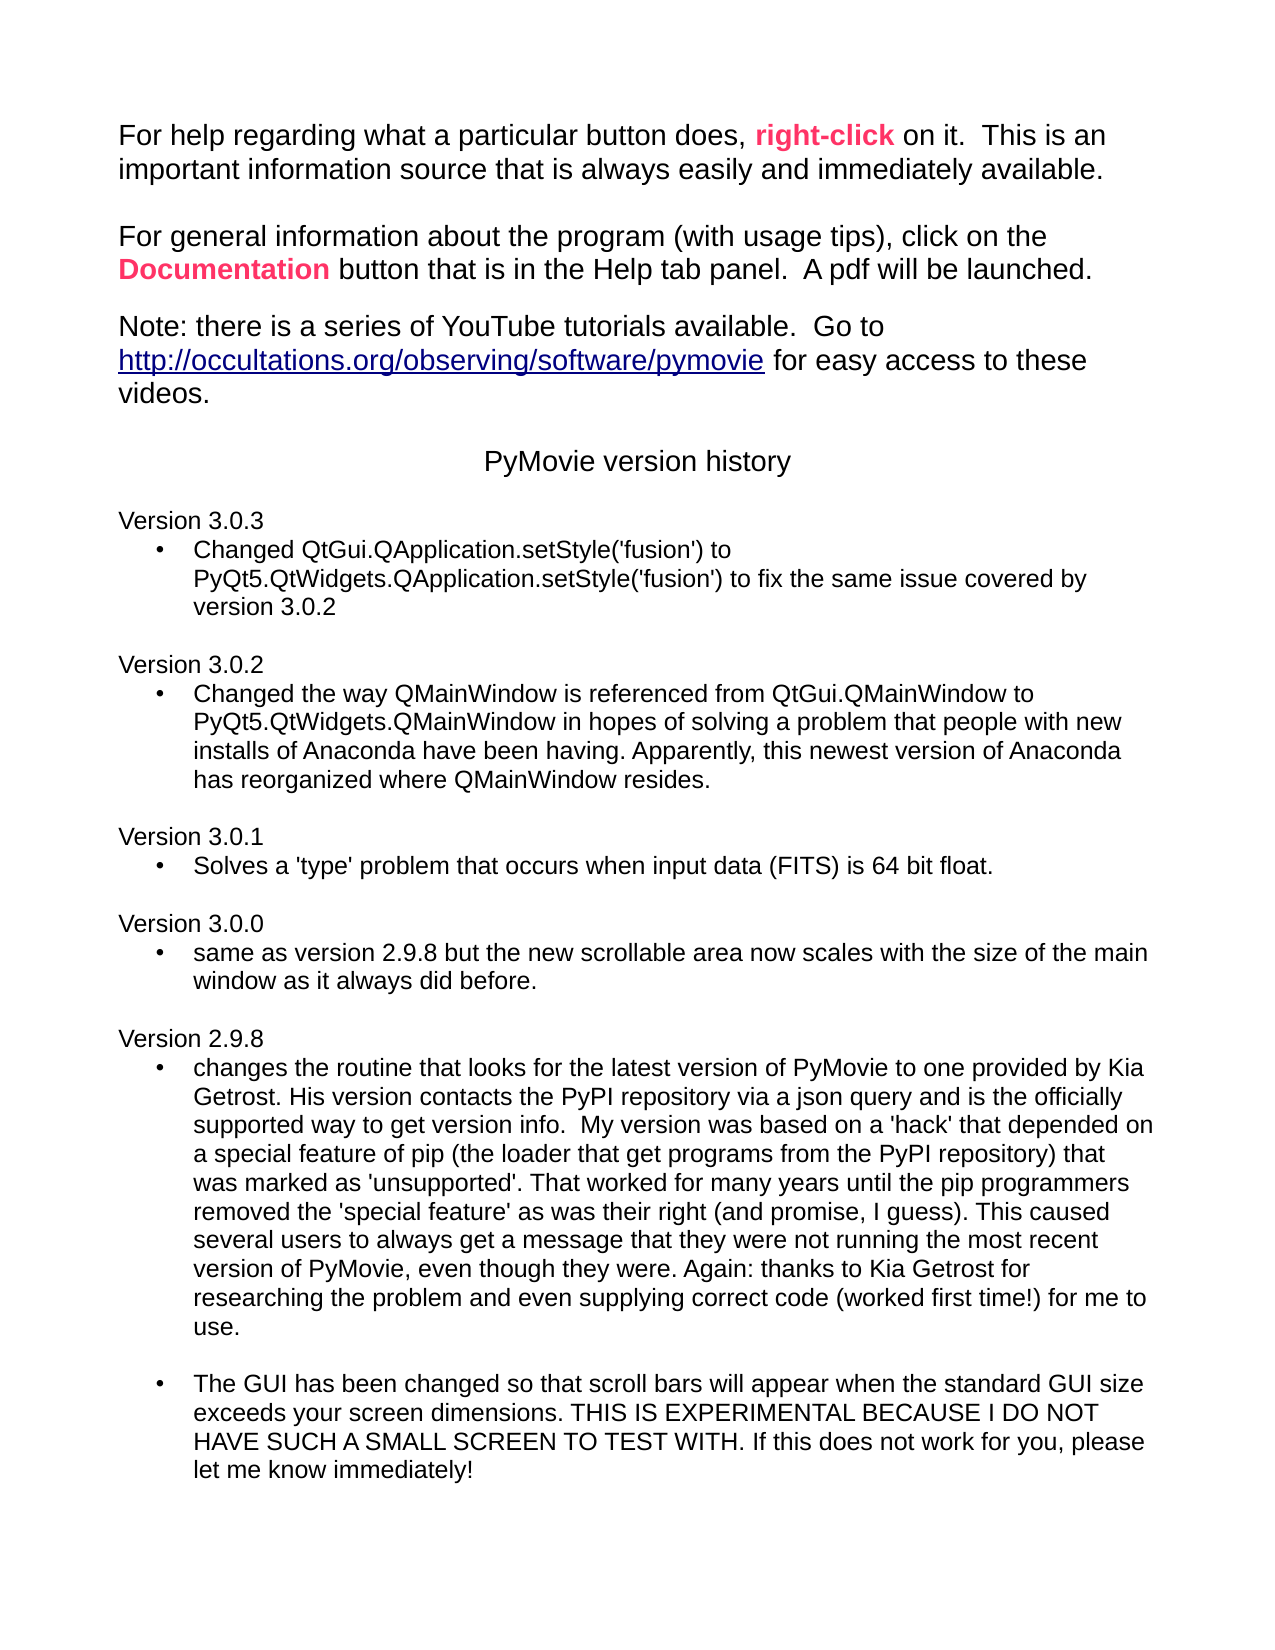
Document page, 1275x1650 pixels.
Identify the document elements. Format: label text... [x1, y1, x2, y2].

list The GUI has been changed so that scroll bars will appear when the standard GUI size exceeds your screen dimensions. THIS IS EXPERIMENTAL BECAUSE I DO NOT HAVE SUCH A SMALL SCREEN TO TEST WITH. If this does not work for you, please let me know immediately! [156, 1369, 1157, 1484]
list Solves a 'type' problem that occurs when input data (FITS) is 64 bit float. [156, 851, 1157, 880]
text Version 3.0.3 [118, 506, 1157, 535]
text Version 3.0.0 [118, 909, 1157, 937]
text Note: there is a series of YouTube tutorials available. Go to http://occultations.org/observing/software/pymovie for easy access to these videos. [118, 309, 1157, 410]
list Changed QtGui.QApplication.setStyle('fusion') to PyQt5.QtWidgets.QApplication.setStyle('fusion') to fix the same issue covered by version 3.0.2 [156, 535, 1157, 650]
list Changed the way QMainWindow is referenced from QtGui.QMainWindow to PyQt5.QtWidgets.QMainWindow in hopes of solving a problem that people with new installs of Anaconda have been having. Apparently, this newest version of Anaconda has reorganized where QMainWindow resides. [156, 678, 1157, 822]
text Version 2.9.8 [118, 1024, 1157, 1053]
text Version 3.0.1 [118, 822, 1157, 851]
list changes the routine that looks for the latest version of PyMovie to one provided by Kia Getrost. His version contacts the PyPI repository via a json query and is the officially supported way to get version info. My version was based on a 'hack' that depended on a special feature of pip (the loader that get programs from the PyPI repository) that was marked as 'unsupported'. That worked for many years until the pip programmers removed the 'special feature' as was their right (and promise, I guess). This caused several users to always get a message that they were not running the most recent version of PyMovie, even though they were. Again: thanks to Kia Getrost for researching the problem and even supplying correct code (worked first time!) for me to use. [156, 1053, 1157, 1369]
text PyMovie version history [118, 444, 1157, 477]
text For help regarding what a particular button does, right-click on it. This is an important information source that is always easily and immediately available. [118, 118, 1157, 185]
text Version 3.0.2 [118, 650, 1157, 678]
list same as version 2.9.8 but the new scrollable area now scales with the size of the main window as it always did before. [156, 937, 1157, 1024]
text For general information about the program (with usage tips), click on the Documentation button that is in the Help tab panel. A pdf will be launched. [118, 219, 1157, 286]
